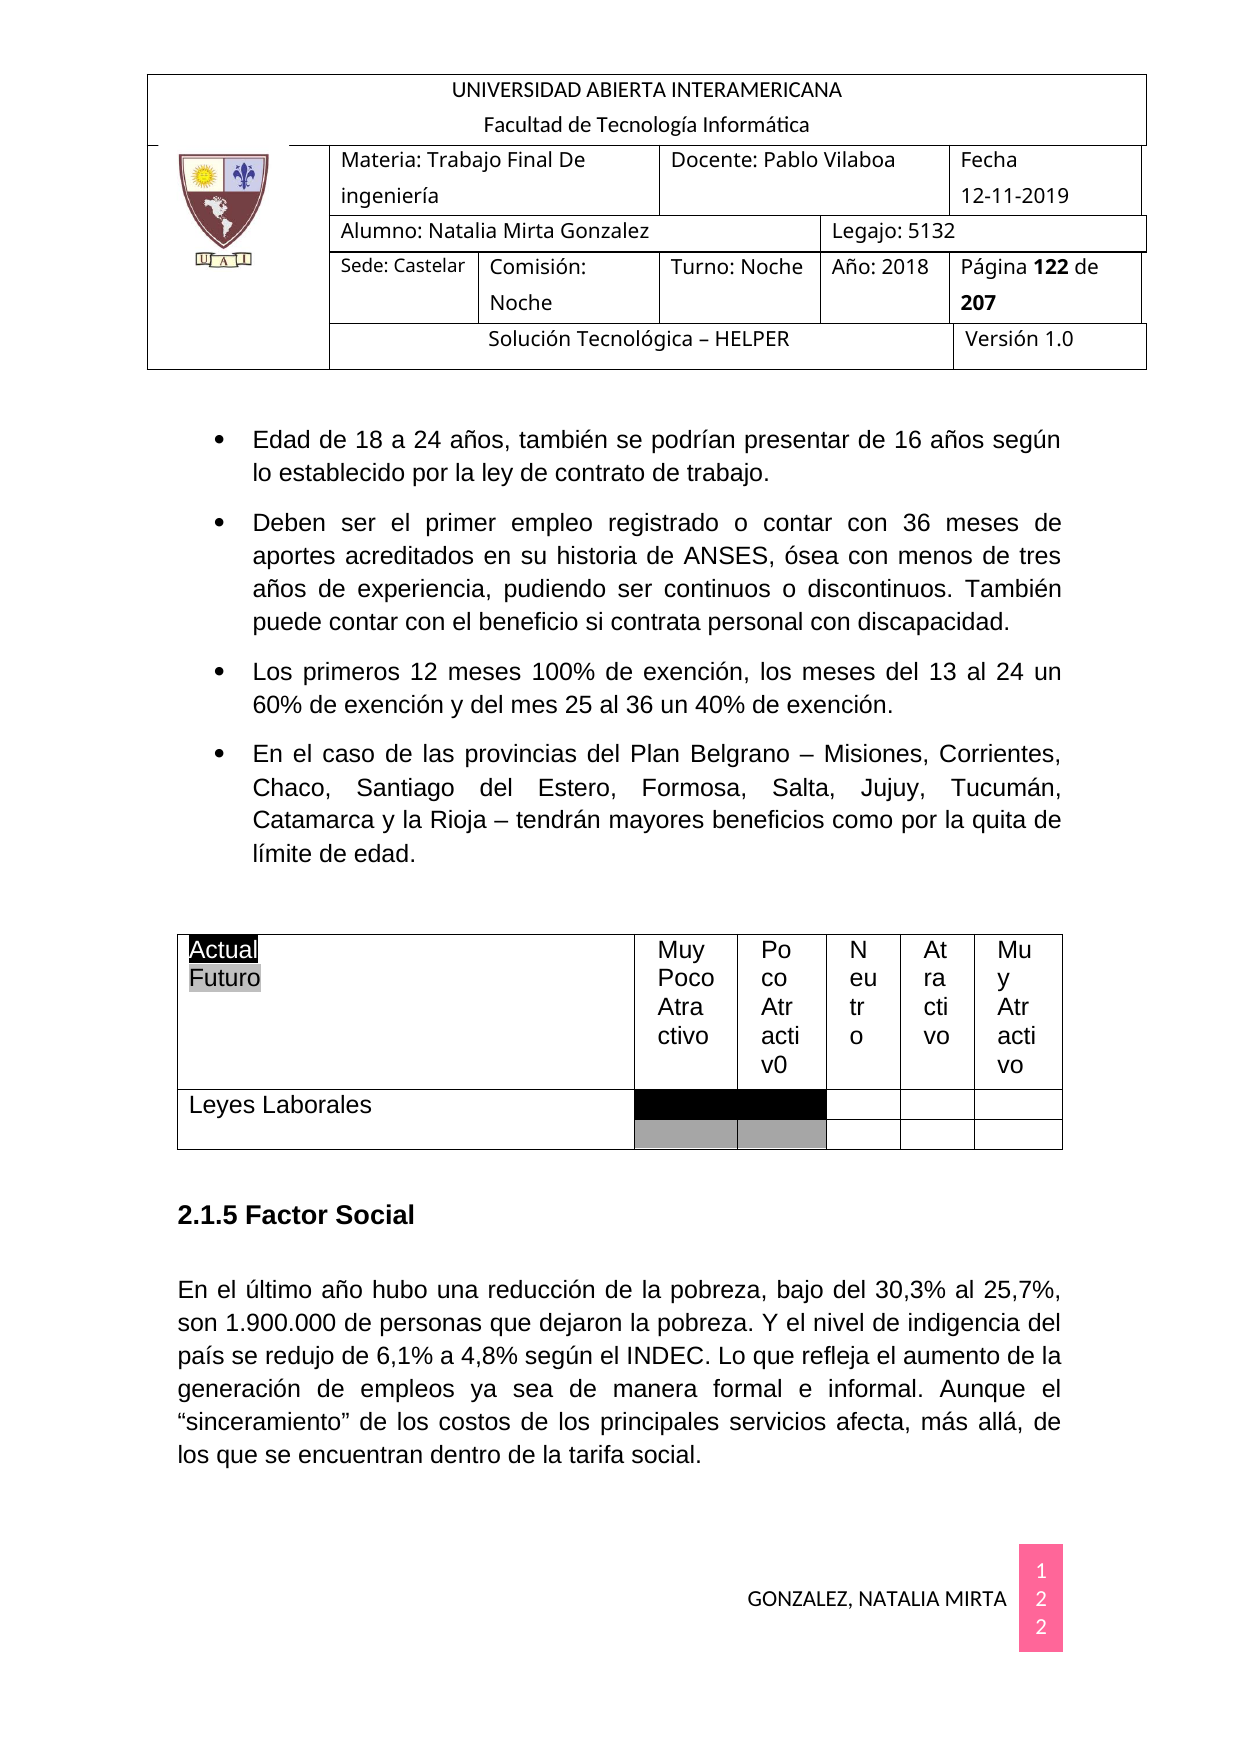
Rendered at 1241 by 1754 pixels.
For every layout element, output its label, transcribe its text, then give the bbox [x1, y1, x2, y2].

table_cell [738, 1090, 826, 1119]
table_cell [827, 1090, 900, 1119]
table_cell [635, 1120, 737, 1148]
table_cell Leyes Laborales [178, 1090, 634, 1148]
table_cell [827, 1120, 900, 1148]
table_cell [901, 1090, 974, 1119]
table_cell [975, 1120, 1062, 1148]
table_cell [635, 1090, 737, 1119]
table_header Neutro [827, 935, 900, 1089]
list Los primeros 12 meses 100% de exención, los meses del 13 al 24 un 60% de exención y del mes 25 al 36 un 40% de exención. [215, 657, 1063, 718]
list Edad de 18 a 24 años, también se podrían presentar de 16 años según lo establecido por la ley de contrato de trabajo. [215, 425, 1063, 487]
subtitle 2.1.5 Factor Social [177, 1199, 1063, 1230]
table_header Muy Poco Atractivo [635, 935, 737, 1089]
table_header Atractivo [901, 935, 974, 1089]
table_cell [901, 1120, 974, 1148]
table_cell [975, 1090, 1062, 1119]
table_cell [738, 1120, 826, 1148]
table_header Poco Atractiv0 [738, 935, 826, 1089]
list Deben ser el primer empleo registrado o contar con 36 meses de aportes acreditados en su historia de ANSES, ósea con menos de tres años de experiencia, pudiendo ser continuos o discontinuos. También puede contar con el beneficio si contrata personal con discapacidad. [215, 508, 1063, 636]
list En el caso de las provincias del Plan Belgrano – Misiones, Corrientes, Chaco, Santiago del Estero, Formosa, Salta, Jujuy, Tucumán, Catamarca y la Rioja – tendrán mayores beneficios como por la quita de límite de edad. [215, 739, 1063, 867]
text En el último año hubo una reducción de la pobreza, bajo del 30,3% al 25,7%, son 1.900.000 de personas que dejaron la pobreza. Y el nivel de indigencia del país se redujo de 6,1% a 4,8% según el INDEC. Lo que refleja el aumento de la generación de empleos ya sea de manera formal e informal. Aunque el “sinceramiento” de los costos de los principales servicios afecta, más allá, de los que se encuentran dentro de la tarifa social. [177, 1275, 1063, 1469]
table_header Actual Futuro [178, 935, 634, 1089]
table_header Muy Atractivo [975, 935, 1062, 1089]
